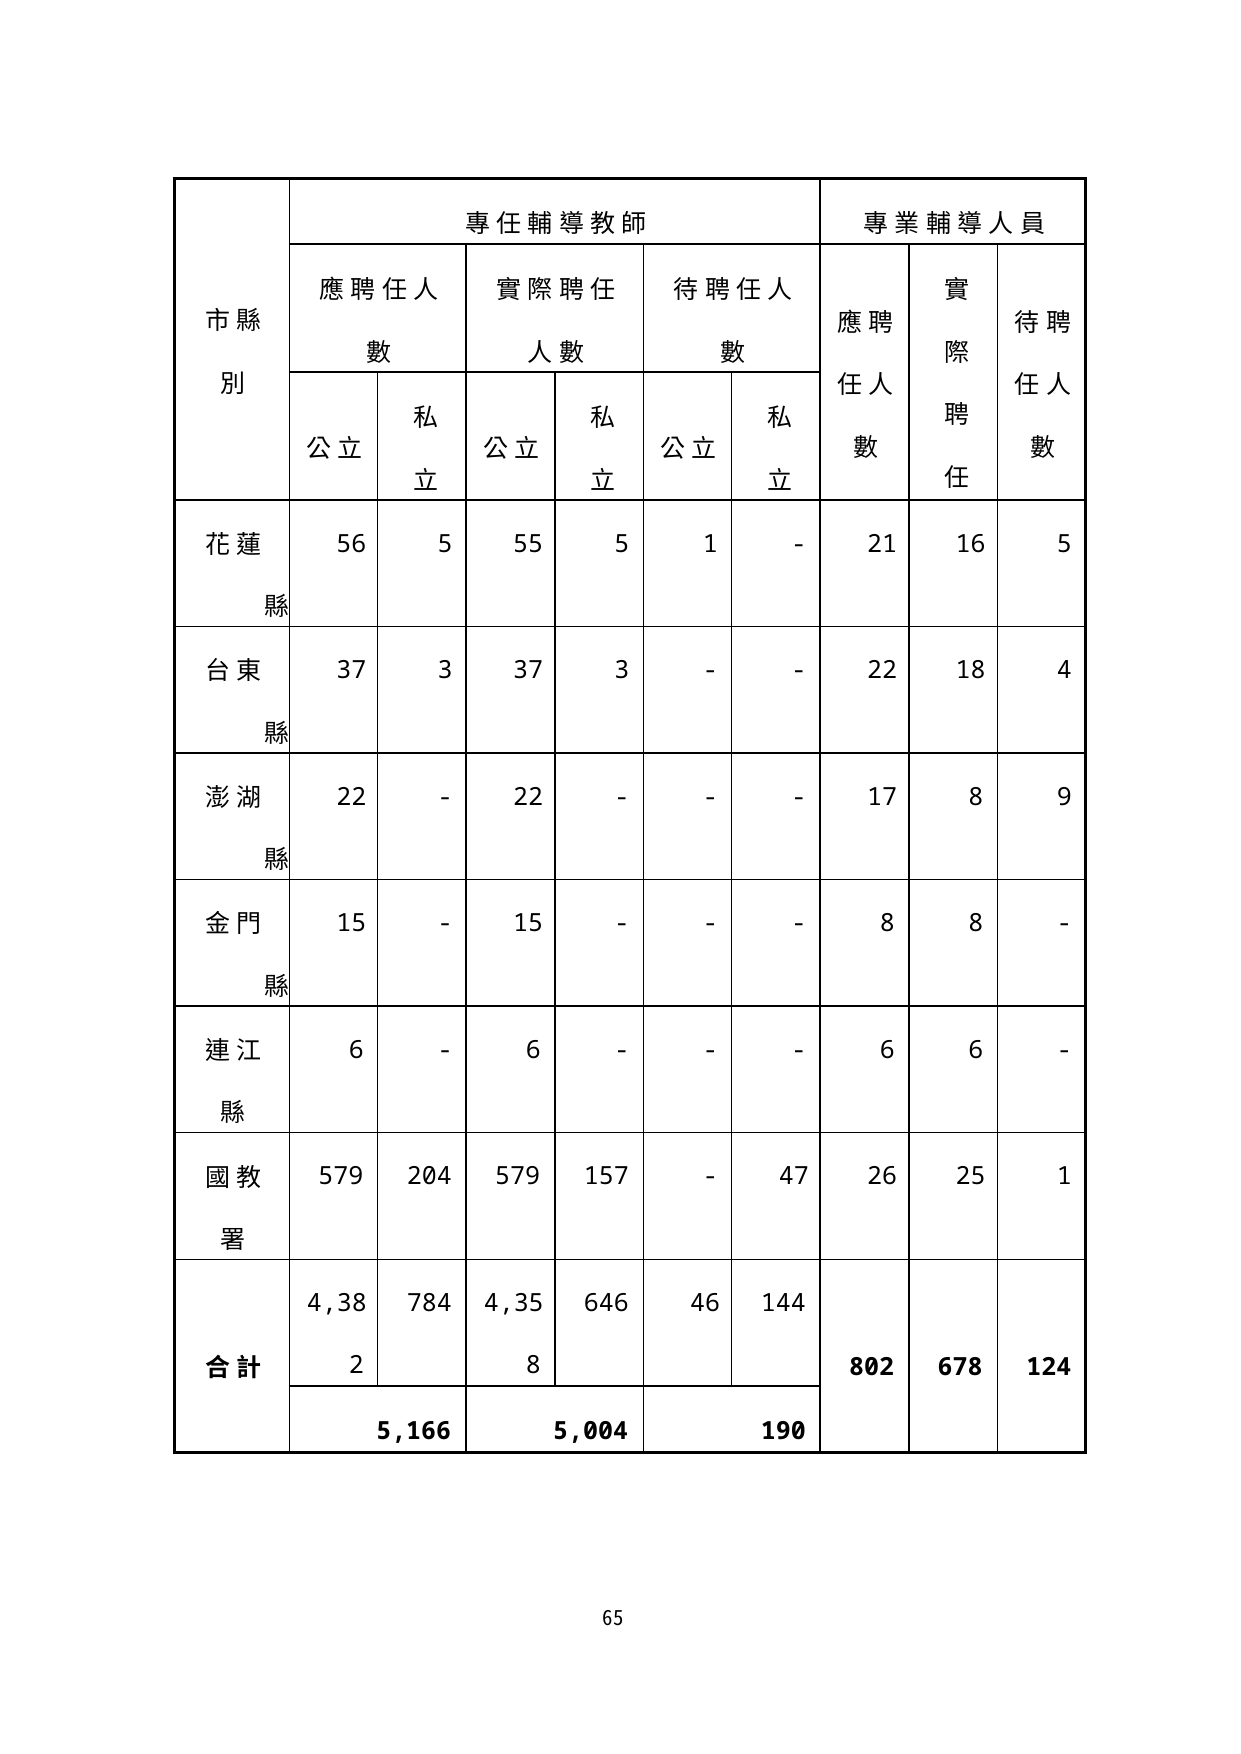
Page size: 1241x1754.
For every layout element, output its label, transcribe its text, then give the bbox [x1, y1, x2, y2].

table_cell - [732, 880, 819, 1005]
table_cell 私立 [732, 373, 819, 499]
table_cell 579 [467, 1133, 554, 1258]
table_cell 4 [998, 627, 1084, 752]
table_cell - [998, 1007, 1084, 1132]
table_cell 18 [910, 627, 997, 752]
table_cell 47 [732, 1133, 819, 1258]
table_cell 22 [821, 627, 908, 752]
table_cell - [378, 754, 465, 879]
table_cell - [644, 754, 731, 879]
table_cell 204 [378, 1133, 465, 1258]
table_cell 124 [998, 1260, 1084, 1451]
table_cell - [378, 880, 465, 1005]
table_cell 22 [290, 754, 377, 879]
table_cell 4,382 [290, 1260, 377, 1385]
table_cell - [644, 1133, 731, 1258]
table_cell 1 [644, 501, 731, 626]
table_cell - [644, 1007, 731, 1132]
table_cell 實際聘任人數 [467, 245, 643, 371]
table_cell 3 [556, 627, 643, 752]
table_cell 579 [290, 1133, 377, 1258]
table_cell - [556, 1007, 643, 1132]
table_cell 16 [910, 501, 997, 626]
table_cell 46 [644, 1260, 731, 1385]
table_cell 澎湖縣 [176, 754, 289, 879]
table_cell 21 [821, 501, 908, 626]
table_header 專業輔導人員 [821, 180, 1084, 243]
table_cell 6 [910, 1007, 997, 1132]
table_cell 5 [998, 501, 1084, 626]
table_cell - [732, 501, 819, 626]
table_cell 公立 [290, 373, 377, 499]
table_cell 6 [290, 1007, 377, 1132]
table_cell 157 [556, 1133, 643, 1258]
table_cell 6 [821, 1007, 908, 1132]
table_cell 22 [467, 754, 554, 879]
table_cell 4,358 [467, 1260, 554, 1385]
table_cell - [556, 754, 643, 879]
table_cell 646 [556, 1260, 643, 1385]
table_cell 144 [732, 1260, 819, 1385]
table_cell - [644, 880, 731, 1005]
table_cell 金門縣 [176, 880, 289, 1005]
table_cell 應聘任人數 [821, 245, 908, 499]
table_cell 實際聘任人數 [910, 245, 997, 499]
table_cell 17 [821, 754, 908, 879]
table_cell 私立 [556, 373, 643, 499]
table_cell 花蓮縣 [176, 501, 289, 626]
table_cell 5 [556, 501, 643, 626]
table_cell 55 [467, 501, 554, 626]
table_cell 9 [998, 754, 1084, 879]
table_cell 25 [910, 1133, 997, 1258]
table_cell 待聘任人數 [644, 245, 819, 371]
table_cell 私立 [378, 373, 465, 499]
table_cell 15 [290, 880, 377, 1005]
table_cell 1 [998, 1133, 1084, 1258]
table_cell 國教署 [176, 1133, 289, 1258]
table_cell 5,004 [467, 1387, 643, 1451]
table_cell - [998, 880, 1084, 1005]
table_cell 678 [910, 1260, 997, 1451]
table_cell - [732, 754, 819, 879]
table_cell 台東縣 [176, 627, 289, 752]
table_cell 8 [910, 880, 997, 1005]
table_cell 5 [378, 501, 465, 626]
table_header 市縣別 [176, 180, 289, 499]
table_cell 6 [467, 1007, 554, 1132]
table_cell - [644, 627, 731, 752]
table_cell 56 [290, 501, 377, 626]
table_cell 37 [290, 627, 377, 752]
table_cell 802 [821, 1260, 908, 1451]
table_cell 應聘任人數 [290, 245, 465, 371]
table_cell 190 [644, 1387, 819, 1451]
table_cell 公立 [644, 373, 731, 499]
table_cell 公立 [467, 373, 554, 499]
table_cell - [378, 1007, 465, 1132]
table_cell - [732, 1007, 819, 1132]
table_cell - [732, 627, 819, 752]
table_cell 5,166 [290, 1387, 465, 1451]
table_cell 8 [910, 754, 997, 879]
table_cell 8 [821, 880, 908, 1005]
table_cell 待聘任人數 [998, 245, 1084, 499]
table_cell 連江縣 [176, 1007, 289, 1132]
table_cell 784 [378, 1260, 465, 1385]
table_header 專任輔導教師 [290, 180, 819, 243]
table_cell 合計 [176, 1260, 289, 1451]
table_cell 3 [378, 627, 465, 752]
table_cell - [556, 880, 643, 1005]
table_cell 15 [467, 880, 554, 1005]
table_cell 26 [821, 1133, 908, 1258]
table_cell 37 [467, 627, 554, 752]
